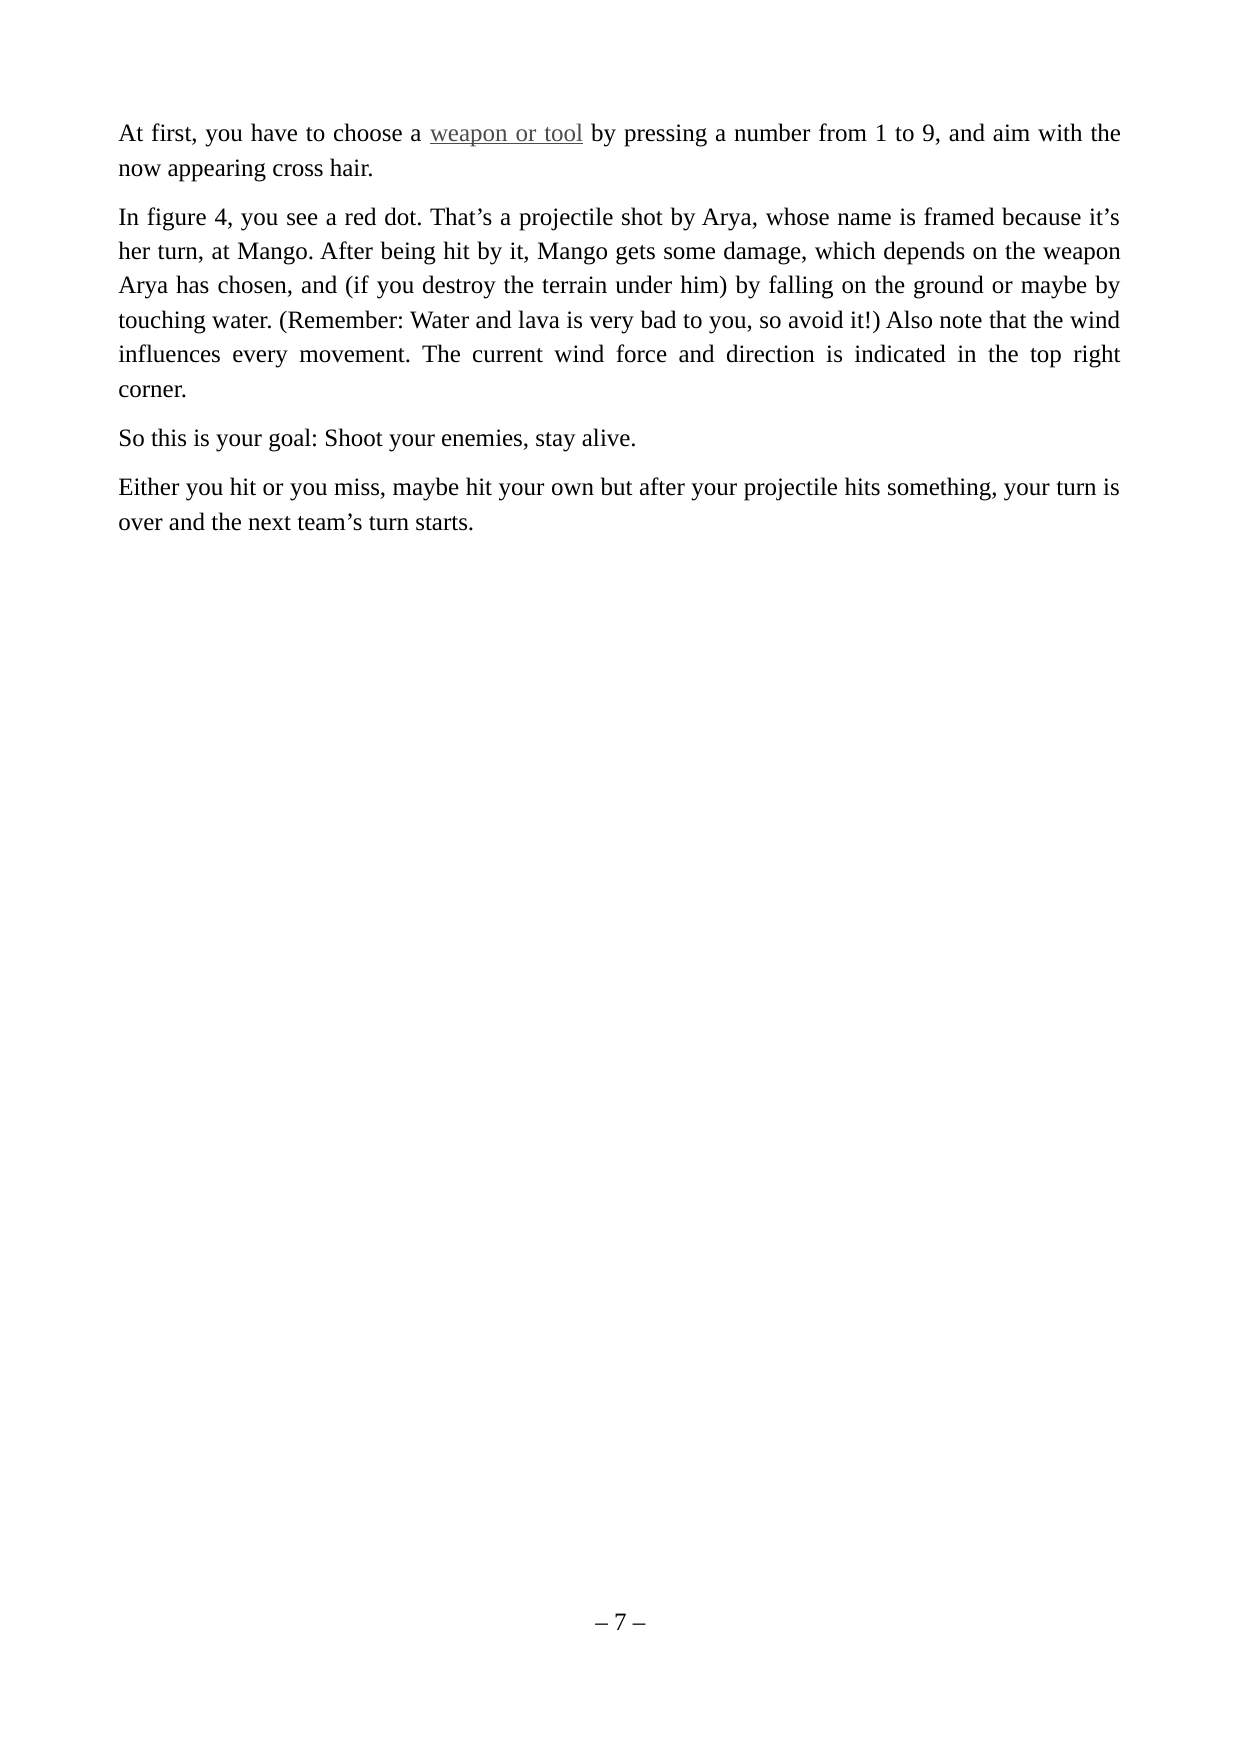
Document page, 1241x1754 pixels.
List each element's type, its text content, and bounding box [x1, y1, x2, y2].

text In figure 4, you see a red dot. That’s a projectile shot by Arya, whose name is framed because it’s her turn, at Mango. After being hit by it, Mango gets some damage, which depends on the weapon Arya has chosen, and (if you destroy the terrain under him) by falling on the ground or maybe by touching water. (Remember: Water and lava is very bad to you, so avoid it!) Also note that the wind influences every movement. The current wind force and direction is indicated in the top right corner. [118, 202, 1122, 403]
text So this is your goal: Shoot your enemies, stay alive. [118, 423, 1122, 452]
text At first, you have to choose a weapon or tool by pressing a number from 1 to 9, and aim with the now appearing cross hair. [118, 118, 1122, 181]
text Either you hit or you miss, maybe hit your own but after your projectile hits something, your turn is over and the next team’s turn starts. [118, 472, 1122, 535]
